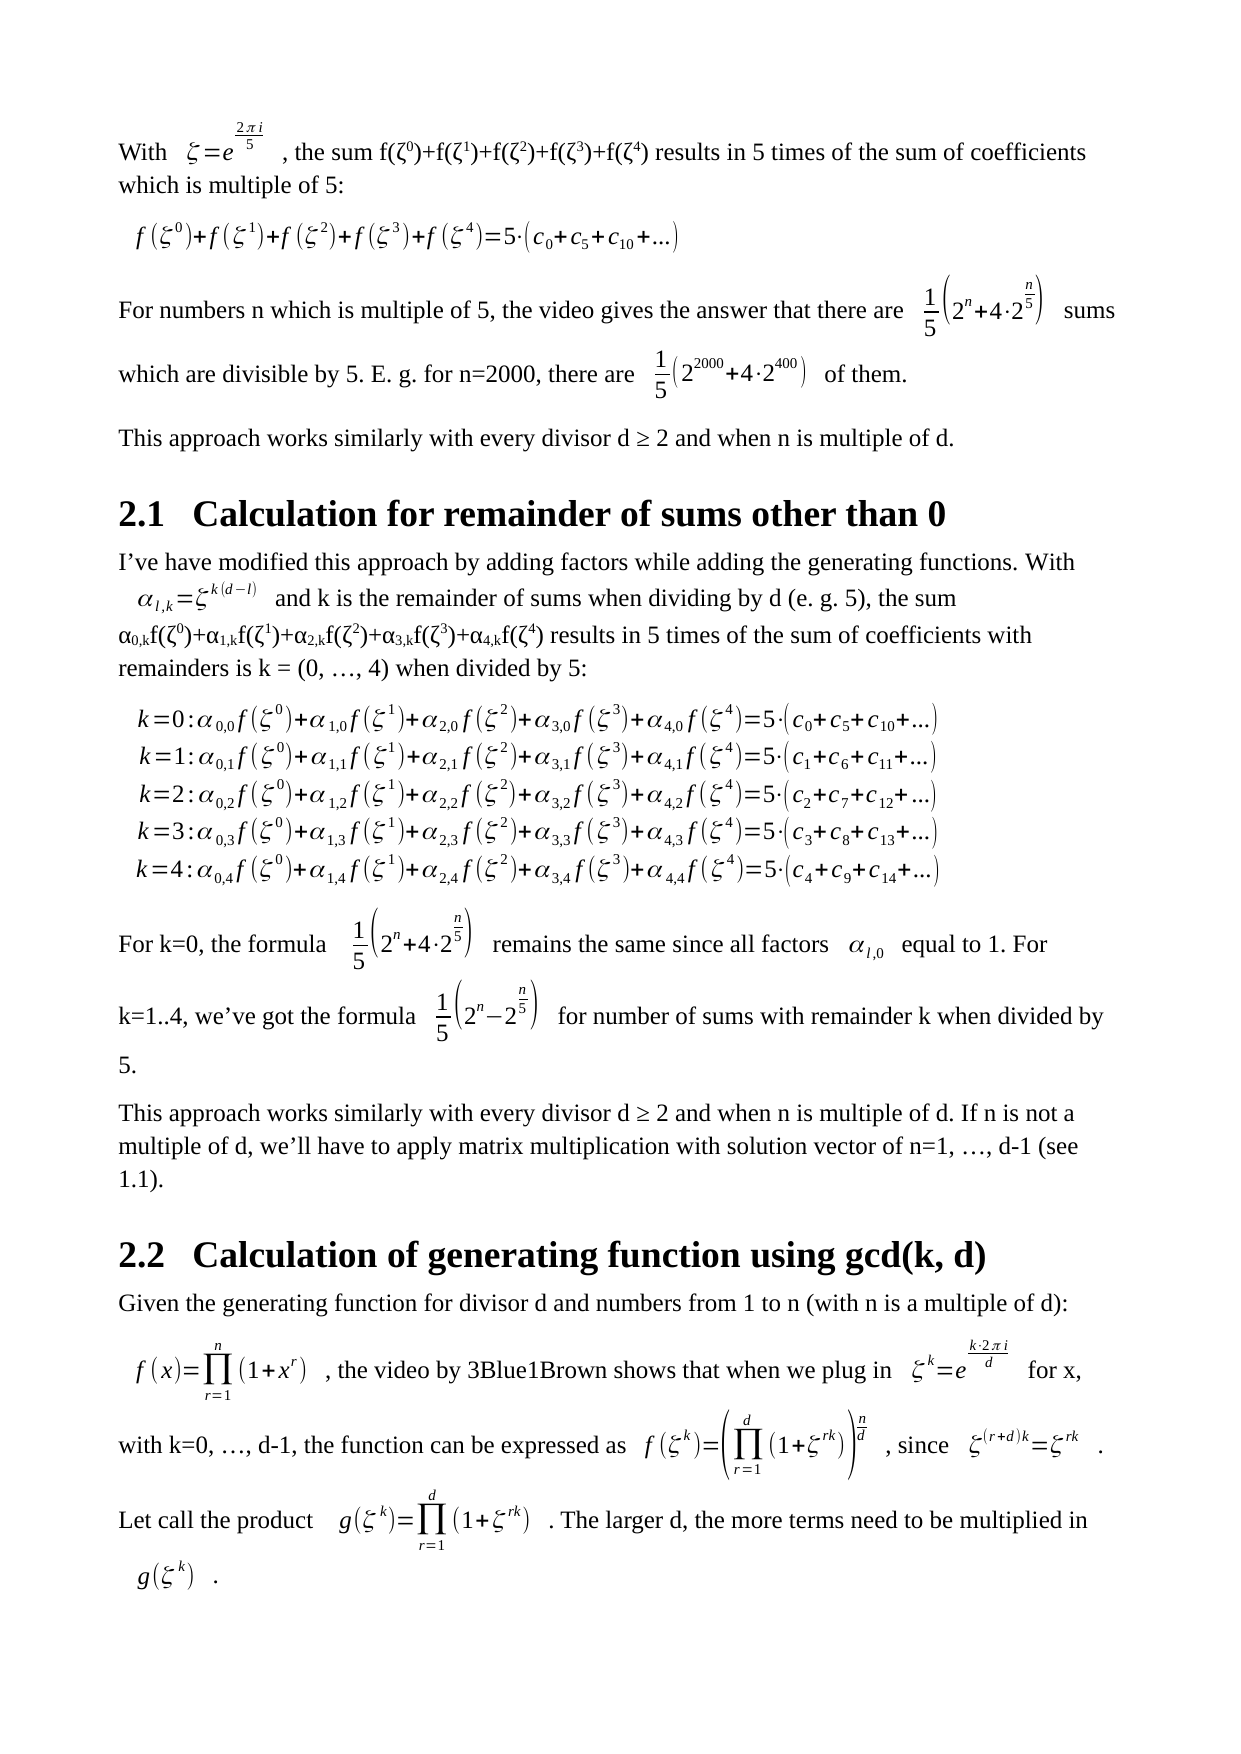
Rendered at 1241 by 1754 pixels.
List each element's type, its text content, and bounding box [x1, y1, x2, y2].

subtitle Calculation for remainder of sums other than 0 [118, 492, 1122, 535]
text With, the sum f(ζ0)+f(ζ1)+f(ζ2)+f(ζ3)+f(ζ4) results in 5 times of the sum of coefficients which is multiple of 5: [118, 118, 1122, 199]
text For numbers n which is multiple of 5, the video gives the answer that there aresums which are divisible by 5. E. g. for n=2000, there areof them. [118, 274, 1122, 404]
text Given the generating function for divisor d and numbers from 1 to n (with n is a multiple of d): [118, 1288, 1122, 1317]
subtitle Calculation of generating function using gcd(k, d) [118, 1233, 1122, 1276]
text This approach works similarly with every divisor d ≥ 2 and when n is multiple of d. [118, 423, 1122, 452]
text , the video by 3Blue1Brown shows that when we plug infor x, with k=0, …, d-1, the function can be expressed as, since. Let call the product . The larger d, the more terms need to be multiplied in . [118, 1336, 1122, 1591]
text I’ve have modified this approach by adding factors while adding the generating functions. Withand k is the remainder of sums when dividing by d (e. g. 5), the sum α0,kf(ζ0)+α1,kf(ζ1)+α2,kf(ζ2)+α3,kf(ζ3)+α4,kf(ζ4) results in 5 times of the sum of coefficients with remainders is k = (0, …, 4) when divided by 5: [118, 547, 1122, 682]
text This approach works similarly with every divisor d ≥ 2 and when n is multiple of d. If n is not a multiple of d, we’ll have to apply matrix multiplication with solution vector of n=1, …, d-1 (see 1.1). [118, 1098, 1122, 1193]
text For k=0, the formula remains the same since all factorsequal to 1. For k=1..4, we’ve got the formulafor number of sums with remainder k when divided by 5. [118, 907, 1122, 1079]
